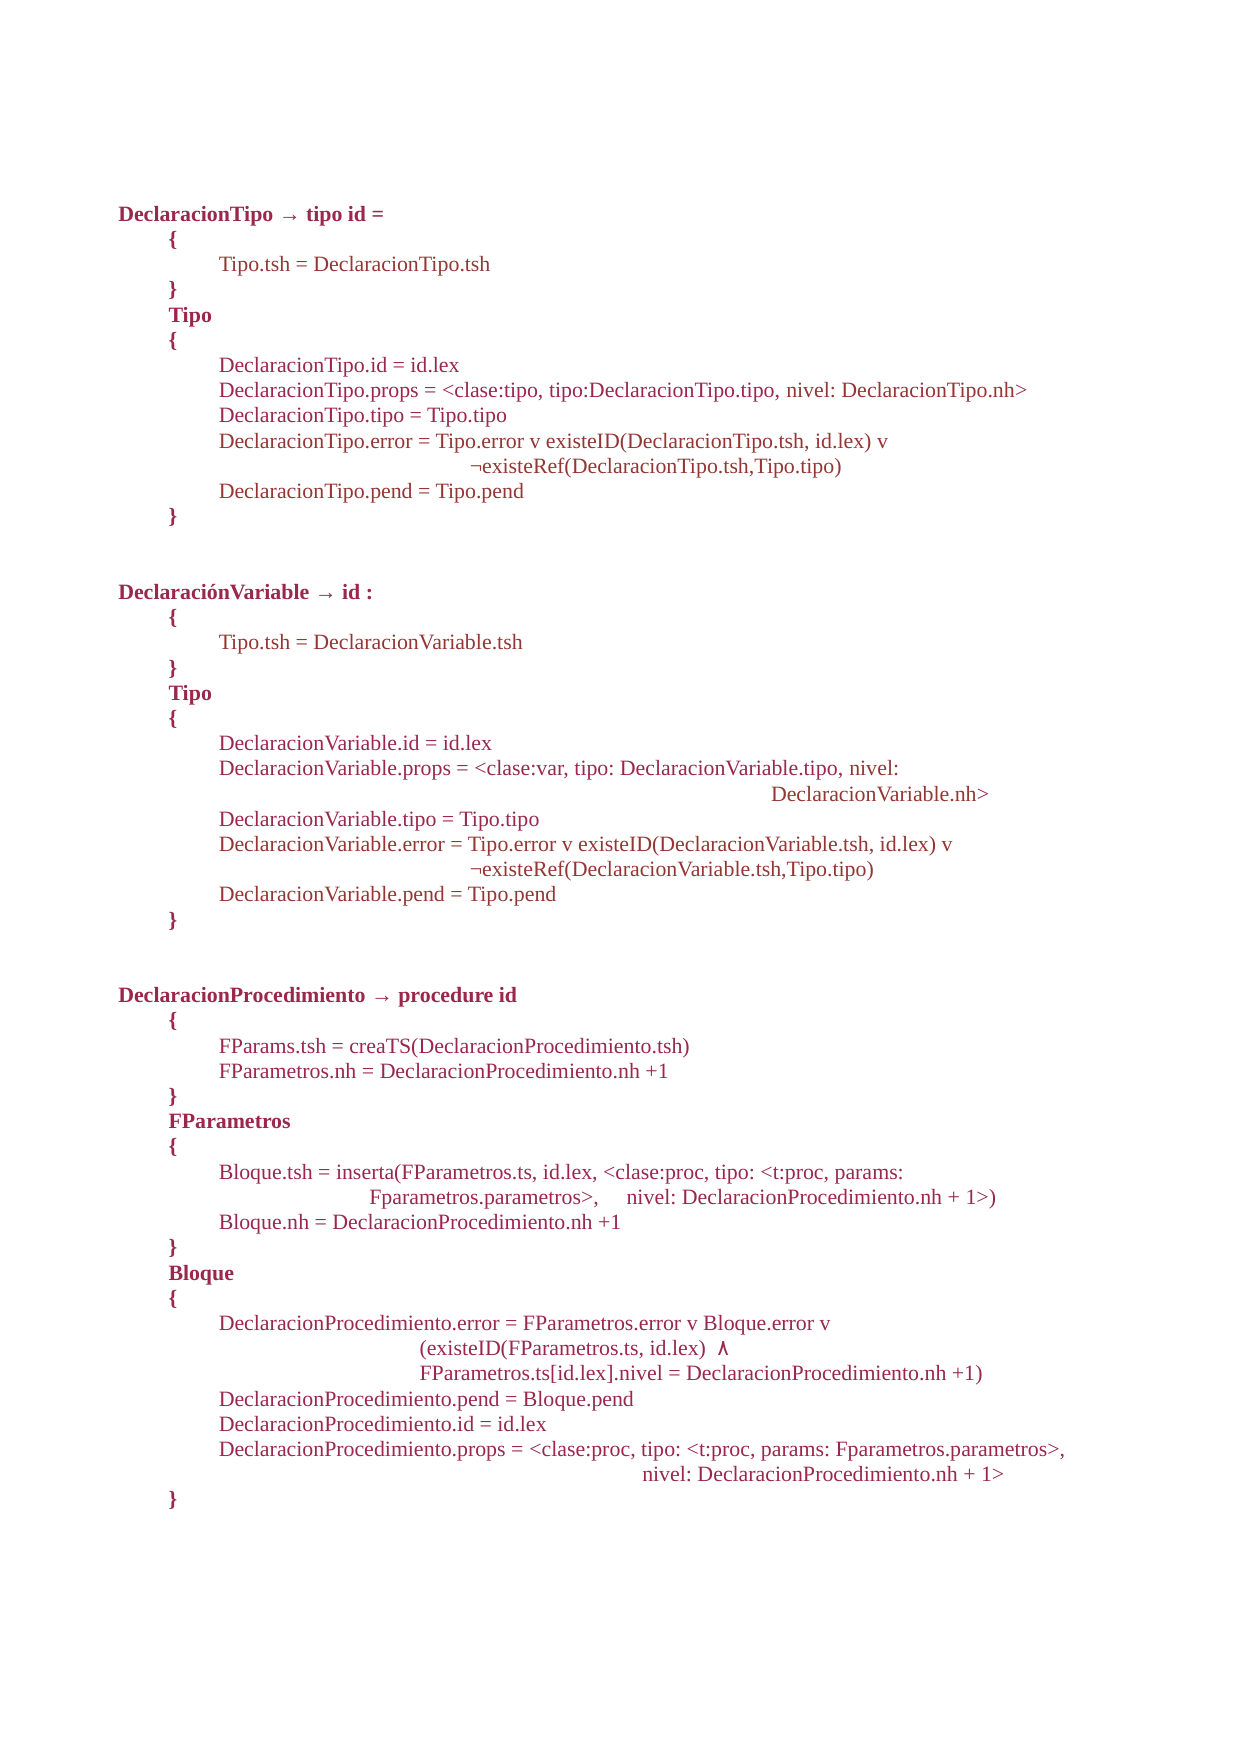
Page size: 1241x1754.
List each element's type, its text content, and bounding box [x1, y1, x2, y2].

text DeclaracionTipo → tipo id = [118, 201, 1122, 226]
text { [168, 226, 1122, 251]
text (existeID(FParametros.ts, id.lex) ٨ [168, 1335, 1122, 1360]
text FParametros.nh = DeclaracionProcedimiento.nh +1 [218, 1058, 1122, 1083]
text DeclaracionVariable.tipo = Tipo.tipo [168, 806, 1122, 831]
text DeclaracionVariable.id = id.lex [168, 730, 1122, 755]
text nivel: DeclaracionProcedimiento.nh + 1> [168, 1461, 1122, 1486]
text { [168, 604, 1122, 629]
text DeclaracionVariable.pend = Tipo.pend [168, 881, 1122, 907]
text } [168, 907, 1122, 932]
text } [168, 654, 1122, 680]
text DeclaracionTipo.pend = Tipo.pend [168, 478, 1122, 503]
text DeclaracionProcedimiento.error = FParametros.error v Bloque.error v [168, 1310, 1122, 1335]
text DeclaracionTipo.id = id.lex [118, 352, 1122, 377]
text DeclaraciónVariable → id : [118, 579, 1122, 604]
text } [168, 503, 1122, 528]
text } [168, 1486, 1122, 1512]
text DeclaracionVariable.props = <clase:var, tipo: DeclaracionVariable.tipo, nivel: DeclaracionVariable.nh> [168, 755, 1122, 806]
text Bloque [168, 1259, 1122, 1285]
text Tipo.tsh = DeclaracionTipo.tsh [118, 251, 1122, 276]
text { [168, 1285, 1122, 1310]
text DeclaracionProcedimiento.pend = Bloque.pend [168, 1386, 1122, 1411]
text DeclaracionVariable.error = Tipo.error v existeID(DeclaracionVariable.tsh, id.lex) v ¬existeRef(DeclaracionVariable.tsh,Tipo.tipo) [168, 831, 1122, 881]
text } [168, 1234, 1122, 1259]
text Tipo [168, 680, 1122, 705]
text Bloque.nh = DeclaracionProcedimiento.nh +1 [218, 1209, 1122, 1234]
text DeclaracionProcedimiento → procedure id [118, 982, 1122, 1007]
text FParams.tsh = creaTS(DeclaracionProcedimiento.tsh) [168, 1033, 1122, 1058]
text Tipo.tsh = DeclaracionVariable.tsh [168, 629, 1122, 654]
text { [168, 705, 1122, 730]
text DeclaracionProcedimiento.props = <clase:proc, tipo: <t:proc, params: Fparametros.parametros>, [168, 1436, 1122, 1461]
text DeclaracionTipo.tipo = Tipo.tipo [168, 402, 1122, 428]
text { [168, 327, 1122, 352]
text { [168, 1007, 1122, 1033]
text Tipo [168, 302, 1122, 327]
text ¬existeRef(DeclaracionTipo.tsh,Tipo.tipo) [118, 453, 1122, 478]
text } [168, 1083, 1122, 1108]
text FParametros [168, 1108, 1122, 1133]
text } [168, 276, 1122, 302]
text { [168, 1133, 1122, 1159]
text DeclaracionProcedimiento.id = id.lex [168, 1411, 1122, 1436]
text DeclaracionTipo.error = Tipo.error v existeID(DeclaracionTipo.tsh, id.lex) v [118, 428, 1122, 453]
text DeclaracionTipo.props = <clase:tipo, tipo:DeclaracionTipo.tipo, nivel: DeclaracionTipo.nh> [118, 377, 1122, 402]
text Bloque.tsh = inserta(FParametros.ts, id.lex, <clase:proc, tipo: <t:proc, params: Fparametros.parametros>, nivel: DeclaracionProcedimiento.nh + 1>) [168, 1159, 1122, 1209]
text FParametros.ts[id.lex].nivel = DeclaracionProcedimiento.nh +1) [168, 1360, 1122, 1386]
